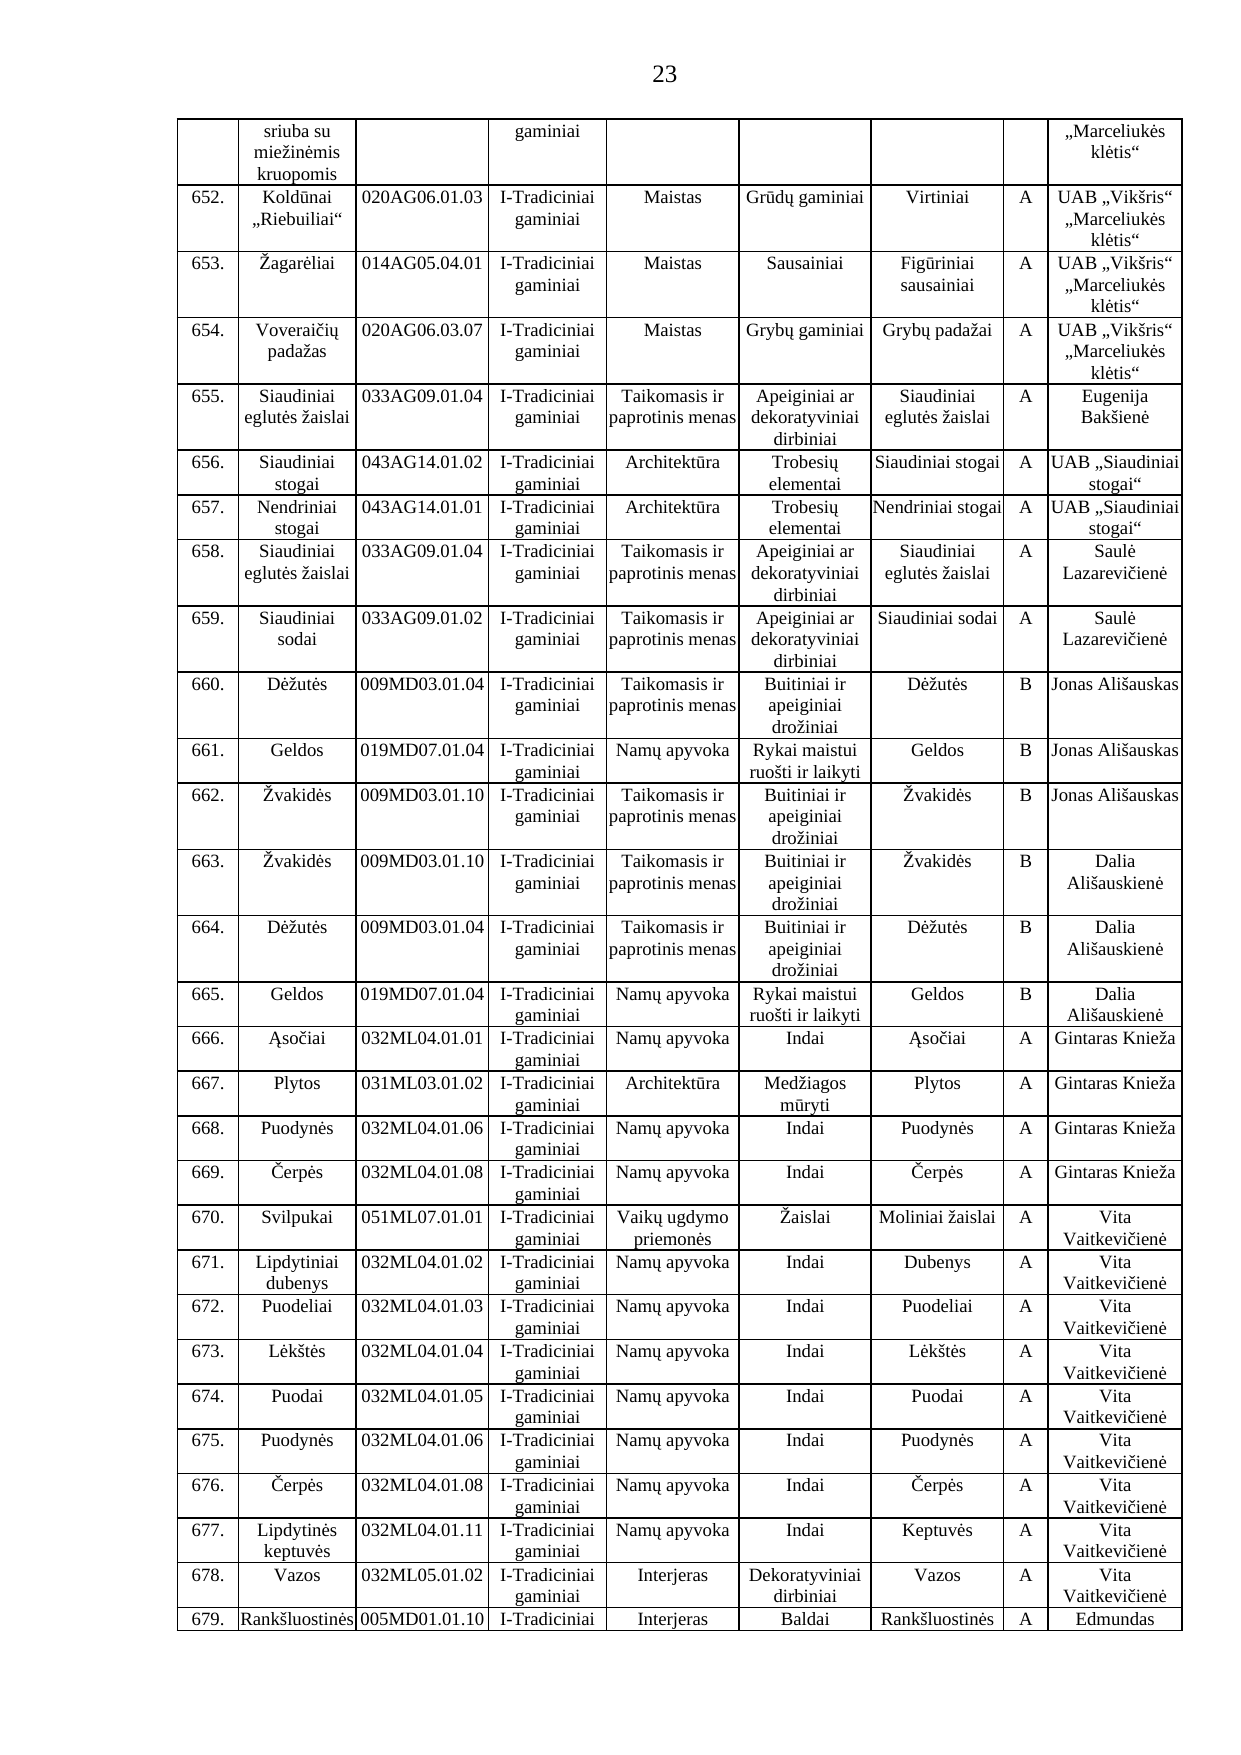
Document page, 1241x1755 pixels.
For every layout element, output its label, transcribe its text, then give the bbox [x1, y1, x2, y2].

table_cell B [1004, 673, 1047, 737]
table_cell Namų apyvoka [607, 1117, 738, 1160]
table_cell 014AG05.04.01 [357, 252, 488, 317]
table_cell 005MD01.01.10 [357, 1608, 488, 1630]
table_cell I-Tradiciniai gaminiai [489, 739, 606, 782]
table_cell 676. [178, 1474, 238, 1517]
table_cell B [1004, 983, 1047, 1026]
table_cell Jonas Ališauskas [1049, 673, 1181, 737]
table_cell Dubenys [872, 1251, 1003, 1294]
table_cell I-Tradiciniai gaminiai [489, 1251, 606, 1294]
table_cell Taikomasis ir paprotinis menas [607, 673, 738, 737]
table_cell I-Tradiciniai gaminiai [489, 186, 606, 251]
table_cell [178, 120, 238, 184]
table_cell [357, 120, 488, 184]
table_cell A [1004, 1027, 1047, 1070]
table_cell Saulė Lazarevičienė [1049, 540, 1181, 605]
table_cell Maistas [607, 186, 738, 251]
table_cell 009MD03.01.10 [357, 850, 488, 915]
table_cell Lipdytinės keptuvės [239, 1519, 355, 1562]
table_cell 669. [178, 1161, 238, 1204]
table_cell Indai [740, 1251, 870, 1294]
table_cell Gintaras Knieža [1049, 1027, 1181, 1070]
table_cell 679. [178, 1608, 238, 1630]
table_cell I-Tradiciniai gaminiai [489, 385, 606, 449]
table_cell Architektūra [607, 451, 738, 494]
table_cell 668. [178, 1117, 238, 1160]
table_cell Namų apyvoka [607, 1430, 738, 1472]
table_cell Maistas [607, 318, 738, 383]
table_cell Žvakidės [239, 784, 355, 848]
table_cell Maistas [607, 252, 738, 317]
table_cell Taikomasis ir paprotinis menas [607, 916, 738, 981]
table_cell Saulė Lazarevičienė [1049, 607, 1181, 671]
table_cell 675. [178, 1430, 238, 1472]
table_cell Gintaras Knieža [1049, 1161, 1181, 1204]
table_cell Namų apyvoka [607, 1027, 738, 1070]
table_cell Lėkštės [872, 1340, 1003, 1383]
table_cell Eugenija Bakšienė [1049, 385, 1181, 449]
table_cell B [1004, 916, 1047, 981]
table_cell 661. [178, 739, 238, 782]
table_cell [740, 120, 870, 184]
table_cell Siaudiniai eglutės žaislai [239, 540, 355, 605]
table_cell B [1004, 739, 1047, 782]
table_cell Sausainiai [740, 252, 870, 317]
table_cell Geldos [239, 983, 355, 1026]
table_cell Apeiginiai ar dekoratyviniai dirbiniai [740, 540, 870, 605]
table_cell I-Tradiciniai gaminiai [489, 252, 606, 317]
table_cell Namų apyvoka [607, 1161, 738, 1204]
table_cell „Marceliukės klėtis“ [1049, 120, 1181, 184]
table_cell Puodai [872, 1385, 1003, 1428]
table_cell 031ML03.01.02 [357, 1072, 488, 1115]
table_cell Puodynės [239, 1117, 355, 1160]
table_cell Vita Vaitkevičienė [1049, 1251, 1181, 1294]
table_cell A [1004, 1072, 1047, 1115]
table_cell Architektūra [607, 1072, 738, 1115]
table_cell A [1004, 318, 1047, 383]
table_cell 660. [178, 673, 238, 737]
table_cell Vaikų ugdymo priemonės [607, 1206, 738, 1249]
table_cell 032ML04.01.08 [357, 1474, 488, 1517]
table_cell Žagarėliai [239, 252, 355, 317]
table_cell 664. [178, 916, 238, 981]
table_cell Gintaras Knieža [1049, 1072, 1181, 1115]
table_cell Medžiagos mūryti [740, 1072, 870, 1115]
table_cell UAB „Siaudiniai stogai“ [1049, 451, 1181, 494]
table_cell UAB „Siaudiniai stogai“ [1049, 496, 1181, 539]
table_cell [1004, 120, 1047, 184]
table_cell 667. [178, 1072, 238, 1115]
table_cell A [1004, 1519, 1047, 1562]
table_cell Indai [740, 1519, 870, 1562]
table_cell Dėžutės [239, 673, 355, 737]
table_cell Apeiginiai ar dekoratyviniai dirbiniai [740, 385, 870, 449]
table_cell I-Tradiciniai gaminiai [489, 607, 606, 671]
table_cell 663. [178, 850, 238, 915]
table_cell 009MD03.01.10 [357, 784, 488, 848]
table_cell Siaudiniai sodai [872, 607, 1003, 671]
table_cell Namų apyvoka [607, 1385, 738, 1428]
table_cell 657. [178, 496, 238, 539]
table_cell A [1004, 1206, 1047, 1249]
table_cell Žvakidės [872, 784, 1003, 848]
table_cell I-Tradiciniai gaminiai [489, 1430, 606, 1472]
table_cell Žaislai [740, 1206, 870, 1249]
table_cell 019MD07.01.04 [357, 983, 488, 1026]
table_cell Vita Vaitkevičienė [1049, 1385, 1181, 1428]
table_cell Rykai maistui ruošti ir laikyti [740, 983, 870, 1026]
table_cell I-Tradiciniai gaminiai [489, 1161, 606, 1204]
table_cell Siaudiniai eglutės žaislai [239, 385, 355, 449]
table_cell Indai [740, 1474, 870, 1517]
table_cell Namų apyvoka [607, 739, 738, 782]
table_cell Moliniai žaislai [872, 1206, 1003, 1249]
table_cell I-Tradiciniai gaminiai [489, 451, 606, 494]
table_cell 032ML04.01.05 [357, 1385, 488, 1428]
table_cell Vita Vaitkevičienė [1049, 1563, 1181, 1607]
table_cell 656. [178, 451, 238, 494]
table_cell Lėkštės [239, 1340, 355, 1383]
table_cell A [1004, 1161, 1047, 1204]
table_cell Plytos [239, 1072, 355, 1115]
table_cell Interjeras [607, 1563, 738, 1607]
table_cell Puodynės [239, 1430, 355, 1472]
table_cell 654. [178, 318, 238, 383]
table_cell A [1004, 496, 1047, 539]
table_cell I-Tradiciniai gaminiai [489, 673, 606, 737]
table_cell I-Tradiciniai [489, 1608, 606, 1630]
table_cell Jonas Ališauskas [1049, 739, 1181, 782]
table_cell I-Tradiciniai gaminiai [489, 1340, 606, 1383]
table_cell 674. [178, 1385, 238, 1428]
table_cell 032ML04.01.02 [357, 1251, 488, 1294]
table_cell [872, 120, 1003, 184]
table_cell I-Tradiciniai gaminiai [489, 1027, 606, 1070]
table_cell Vita Vaitkevičienė [1049, 1519, 1181, 1562]
table_cell Puodeliai [239, 1295, 355, 1338]
table_cell I-Tradiciniai gaminiai [489, 784, 606, 848]
table_cell I-Tradiciniai gaminiai [489, 1117, 606, 1160]
table_cell 658. [178, 540, 238, 605]
table_cell Indai [740, 1027, 870, 1070]
table_cell Siaudiniai stogai [239, 451, 355, 494]
table_cell Rankšluostinės [872, 1608, 1003, 1630]
table_cell Vazos [239, 1563, 355, 1607]
table_cell Taikomasis ir paprotinis menas [607, 607, 738, 671]
table_cell Dėžutės [872, 916, 1003, 981]
table_cell A [1004, 1563, 1047, 1607]
table_cell Interjeras [607, 1608, 738, 1630]
table_cell 032ML04.01.04 [357, 1340, 488, 1383]
table_cell 677. [178, 1519, 238, 1562]
table_cell sriuba su miežinėmis kruopomis [239, 120, 355, 184]
table_cell A [1004, 1295, 1047, 1338]
table_cell 032ML04.01.06 [357, 1430, 488, 1472]
table_cell 662. [178, 784, 238, 848]
table_cell Vita Vaitkevičienė [1049, 1474, 1181, 1517]
table_cell Vita Vaitkevičienė [1049, 1295, 1181, 1338]
table_cell Svilpukai [239, 1206, 355, 1249]
table_cell Trobesių elementai [740, 496, 870, 539]
table_cell Buitiniai ir apeiginiai drožiniai [740, 784, 870, 848]
table_cell Dalia Ališauskienė [1049, 916, 1181, 981]
table_cell Puodai [239, 1385, 355, 1428]
table_cell Voveraičių padažas [239, 318, 355, 383]
table_cell Buitiniai ir apeiginiai drožiniai [740, 916, 870, 981]
table_cell Vazos [872, 1563, 1003, 1607]
table_cell 051ML07.01.01 [357, 1206, 488, 1249]
table_cell 043AG14.01.01 [357, 496, 488, 539]
table_cell Namų apyvoka [607, 1474, 738, 1517]
table_cell 653. [178, 252, 238, 317]
table_cell 009MD03.01.04 [357, 673, 488, 737]
table_cell Žvakidės [872, 850, 1003, 915]
table_cell A [1004, 1117, 1047, 1160]
table_cell A [1004, 451, 1047, 494]
table_cell 009MD03.01.04 [357, 916, 488, 981]
table_cell UAB „Vikšris“ „Marceliukės klėtis“ [1049, 252, 1181, 317]
table_cell Rykai maistui ruošti ir laikyti [740, 739, 870, 782]
table_cell 032ML04.01.08 [357, 1161, 488, 1204]
table_cell Čerpės [239, 1474, 355, 1517]
table_cell 043AG14.01.02 [357, 451, 488, 494]
table_cell Vita Vaitkevičienė [1049, 1430, 1181, 1472]
table_cell B [1004, 784, 1047, 848]
table_cell Ąsočiai [872, 1027, 1003, 1070]
table_cell Namų apyvoka [607, 1519, 738, 1562]
table_cell A [1004, 1608, 1047, 1630]
table_cell Taikomasis ir paprotinis menas [607, 540, 738, 605]
table_cell I-Tradiciniai gaminiai [489, 318, 606, 383]
table_cell Žvakidės [239, 850, 355, 915]
table_cell 020AG06.03.07 [357, 318, 488, 383]
table_cell 670. [178, 1206, 238, 1249]
table_cell 033AG09.01.04 [357, 540, 488, 605]
table_cell Namų apyvoka [607, 1251, 738, 1294]
table_cell 032ML04.01.11 [357, 1519, 488, 1562]
table_cell Čerpės [872, 1161, 1003, 1204]
table_cell Dėžutės [872, 673, 1003, 737]
table_cell A [1004, 540, 1047, 605]
table_cell A [1004, 1385, 1047, 1428]
table_cell Gintaras Knieža [1049, 1117, 1181, 1160]
table_cell A [1004, 1430, 1047, 1472]
table_cell 032ML04.01.03 [357, 1295, 488, 1338]
table_cell Plytos [872, 1072, 1003, 1115]
table_cell Lipdytiniai dubenys [239, 1251, 355, 1294]
table_cell Koldūnai „Riebuiliai“ [239, 186, 355, 251]
table_cell A [1004, 385, 1047, 449]
table_cell 673. [178, 1340, 238, 1383]
table_cell Baldai [740, 1608, 870, 1630]
table_cell Geldos [239, 739, 355, 782]
table_cell I-Tradiciniai gaminiai [489, 1206, 606, 1249]
table_cell Vita Vaitkevičienė [1049, 1206, 1181, 1249]
table_cell I-Tradiciniai gaminiai [489, 916, 606, 981]
table_cell 678. [178, 1563, 238, 1607]
table_cell I-Tradiciniai gaminiai [489, 496, 606, 539]
table_cell I-Tradiciniai gaminiai [489, 1519, 606, 1562]
table_cell 032ML04.01.01 [357, 1027, 488, 1070]
table_cell I-Tradiciniai gaminiai [489, 1072, 606, 1115]
table_cell I-Tradiciniai gaminiai [489, 1563, 606, 1607]
table_cell Taikomasis ir paprotinis menas [607, 784, 738, 848]
table_cell 032ML04.01.06 [357, 1117, 488, 1160]
table_cell A [1004, 1251, 1047, 1294]
table_cell Indai [740, 1161, 870, 1204]
table_cell A [1004, 607, 1047, 671]
table_cell [607, 120, 738, 184]
table_cell Figūriniai sausainiai [872, 252, 1003, 317]
table_cell Geldos [872, 983, 1003, 1026]
table_cell Dalia Ališauskienė [1049, 983, 1181, 1026]
table_cell Siaudiniai eglutės žaislai [872, 385, 1003, 449]
table_cell Grūdų gaminiai [740, 186, 870, 251]
table_cell Nendriniai stogai [239, 496, 355, 539]
table_cell Architektūra [607, 496, 738, 539]
table_cell Dekoratyviniai dirbiniai [740, 1563, 870, 1607]
table_cell Namų apyvoka [607, 1340, 738, 1383]
table_cell Virtiniai [872, 186, 1003, 251]
table_cell 019MD07.01.04 [357, 739, 488, 782]
table_cell A [1004, 1340, 1047, 1383]
table_cell Rankšluostinės [239, 1608, 355, 1630]
table_cell Geldos [872, 739, 1003, 782]
table_cell Puodynės [872, 1430, 1003, 1472]
table_cell Buitiniai ir apeiginiai drožiniai [740, 673, 870, 737]
table_cell Ąsočiai [239, 1027, 355, 1070]
table_cell Indai [740, 1117, 870, 1160]
table_cell Indai [740, 1385, 870, 1428]
table_cell I-Tradiciniai gaminiai [489, 850, 606, 915]
table_cell I-Tradiciniai gaminiai [489, 983, 606, 1026]
table_cell gaminiai [489, 120, 606, 184]
table_cell 020AG06.01.03 [357, 186, 488, 251]
table_cell Taikomasis ir paprotinis menas [607, 850, 738, 915]
table_cell B [1004, 850, 1047, 915]
table_cell A [1004, 186, 1047, 251]
table_cell Grybų padažai [872, 318, 1003, 383]
table_cell 655. [178, 385, 238, 449]
table_cell 659. [178, 607, 238, 671]
table_cell UAB „Vikšris“ „Marceliukės klėtis“ [1049, 318, 1181, 383]
table_cell Indai [740, 1340, 870, 1383]
table_cell A [1004, 252, 1047, 317]
table_cell Indai [740, 1430, 870, 1472]
table_cell Siaudiniai eglutės žaislai [872, 540, 1003, 605]
table_cell Keptuvės [872, 1519, 1003, 1562]
table_cell 671. [178, 1251, 238, 1294]
table_cell 033AG09.01.04 [357, 385, 488, 449]
table_cell 666. [178, 1027, 238, 1070]
table_cell A [1004, 1474, 1047, 1517]
table_cell Apeiginiai ar dekoratyviniai dirbiniai [740, 607, 870, 671]
table_cell Buitiniai ir apeiginiai drožiniai [740, 850, 870, 915]
table_cell Čerpės [872, 1474, 1003, 1517]
table_cell Jonas Ališauskas [1049, 784, 1181, 848]
table_cell Vita Vaitkevičienė [1049, 1340, 1181, 1383]
table_cell Grybų gaminiai [740, 318, 870, 383]
table_cell I-Tradiciniai gaminiai [489, 1474, 606, 1517]
table_cell Puodeliai [872, 1295, 1003, 1338]
table_cell Siaudiniai stogai [872, 451, 1003, 494]
table_cell Puodynės [872, 1117, 1003, 1160]
table_cell Namų apyvoka [607, 1295, 738, 1338]
table_cell 032ML05.01.02 [357, 1563, 488, 1607]
table_cell 672. [178, 1295, 238, 1338]
table_cell Čerpės [239, 1161, 355, 1204]
table_cell Dėžutės [239, 916, 355, 981]
table_cell 665. [178, 983, 238, 1026]
table_cell Siaudiniai sodai [239, 607, 355, 671]
table_cell Trobesių elementai [740, 451, 870, 494]
table_cell I-Tradiciniai gaminiai [489, 1385, 606, 1428]
table_cell Nendriniai stogai [872, 496, 1003, 539]
table_cell Dalia Ališauskienė [1049, 850, 1181, 915]
table_cell Edmundas [1049, 1608, 1181, 1630]
table_cell Taikomasis ir paprotinis menas [607, 385, 738, 449]
table_cell 652. [178, 186, 238, 251]
table_cell I-Tradiciniai gaminiai [489, 1295, 606, 1338]
table_cell Namų apyvoka [607, 983, 738, 1026]
table_cell Indai [740, 1295, 870, 1338]
table_cell I-Tradiciniai gaminiai [489, 540, 606, 605]
table_cell UAB „Vikšris“ „Marceliukės klėtis“ [1049, 186, 1181, 251]
table_cell 033AG09.01.02 [357, 607, 488, 671]
